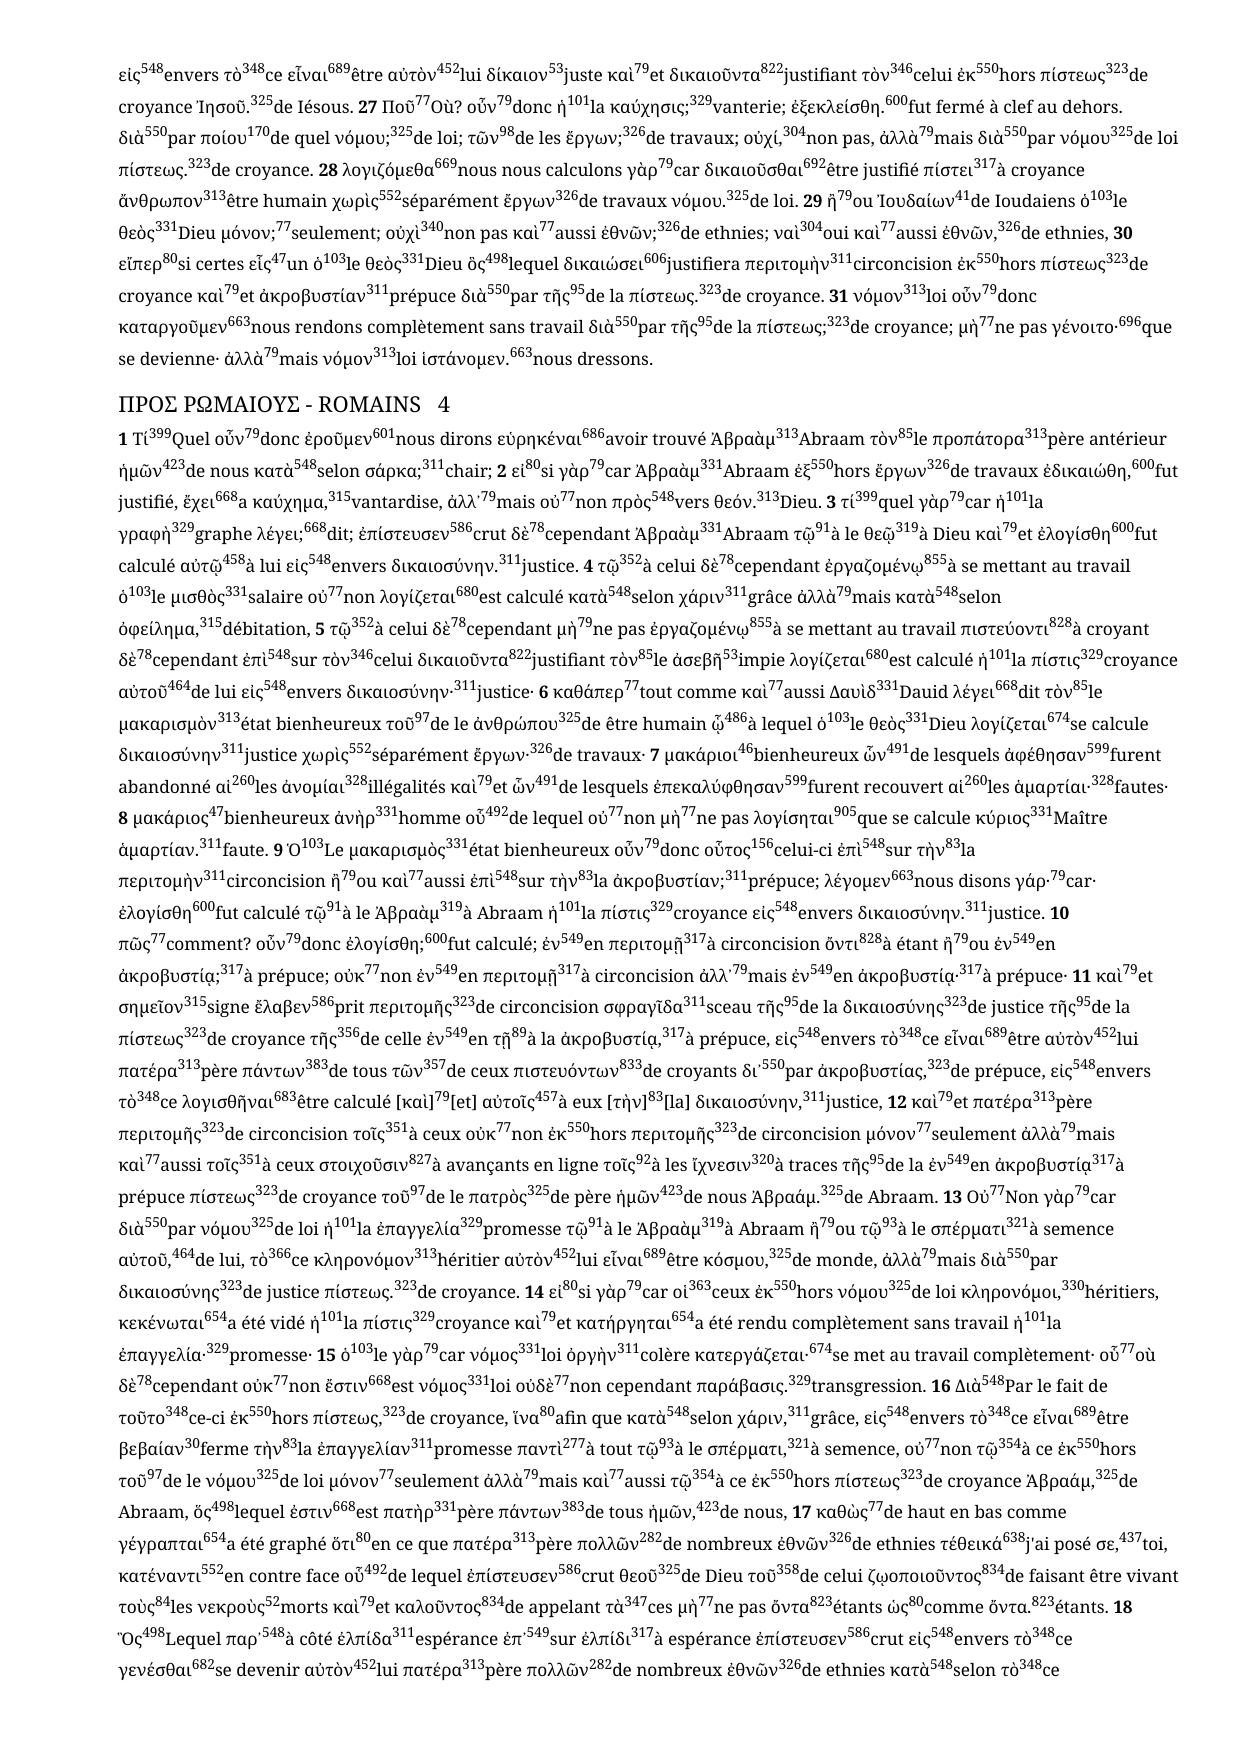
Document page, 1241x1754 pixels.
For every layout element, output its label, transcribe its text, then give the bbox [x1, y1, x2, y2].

text 1 Τί399Quel οὖν79donc ἐροῦμεν601nous dirons εὑρηκέναι686avoir trouvé Ἀβραὰμ313Abraam τὸν85le προπάτορα313père antérieur ἡμῶν423de nous κατὰ548selon σάρκα;311chair; 2 εἰ80si γὰρ79car Ἀβραὰμ331Abraam ἐξ550hors ἔργων326de travaux ἐδικαιώθη,600fut justifié, ἔχει668a καύχημα,315vantardise, ἀλλ᾽79mais οὐ77non πρὸς548vers θεόν.313Dieu. 3 τί399quel γὰρ79car ἡ101la γραφὴ329graphe λέγει;668dit; ἐπίστευσεν586crut δὲ78cependant Ἀβραὰμ331Abraam τῷ91à le θεῷ319à Dieu καὶ79et ἐλογίσθη600fut calculé αὐτῷ458à lui εἰς548envers δικαιοσύνην.311justice. 4 τῷ352à celui δὲ78cependant ἐργαζομένῳ855à se mettant au travail ὁ103le μισθὸς331salaire οὐ77non λογίζεται680est calculé κατὰ548selon χάριν311grâce ἀλλὰ79mais κατὰ548selon ὀφείλημα,315débitation, 5 τῷ352à celui δὲ78cependant μὴ79ne pas ἐργαζομένῳ855à se mettant au travail πιστεύοντι828à croyant δὲ78cependant ἐπὶ548sur τὸν346celui δικαιοῦντα822justifiant τὸν85le ἀσεβῆ53impie λογίζεται680est calculé ἡ101la πίστις329croyance αὐτοῦ464de lui εἰς548envers δικαιοσύνην·311justice· 6 καθάπερ77tout comme καὶ77aussi Δαυὶδ331Dauid λέγει668dit τὸν85le μακαρισμὸν313état bienheureux τοῦ97de le ἀνθρώπου325de être humain ᾧ486à lequel ὁ103le θεὸς331Dieu λογίζεται674se calcule δικαιοσύνην311justice χωρὶς552séparément ἔργων·326de travaux· 7 μακάριοι46bienheureux ὧν491de lesquels ἀφέθησαν599furent abandonné αἱ260les ἀνομίαι328illégalités καὶ79et ὧν491de lesquels ἐπεκαλύφθησαν599furent recouvert αἱ260les ἁμαρτίαι·328fautes· 8 μακάριος47bienheureux ἀνὴρ331homme οὗ492de lequel οὐ77non μὴ77ne pas λογίσηται905que se calcule κύριος331Maître ἁμαρτίαν.311faute. 9 Ὁ103Le μακαρισμὸς331état bienheureux οὖν79donc οὗτος156celui-ci ἐπὶ548sur τὴν83la περιτομὴν311circoncision ἢ79ou καὶ77aussi ἐπὶ548sur τὴν83la ἀκροβυστίαν;311prépuce; λέγομεν663nous disons γάρ·79car· ἐλογίσθη600fut calculé τῷ91à le Ἀβραὰμ319à Abraam ἡ101la πίστις329croyance εἰς548envers δικαιοσύνην.311justice. 10 πῶς77comment? οὖν79donc ἐλογίσθη;600fut calculé; ἐν549en περιτομῇ317à circoncision ὄντι828à étant ἢ79ou ἐν549en ἀκροβυστίᾳ;317à prépuce; οὐκ77non ἐν549en περιτομῇ317à circoncision ἀλλ᾽79mais ἐν549en ἀκροβυστίᾳ·317à prépuce· 11 καὶ79et σημεῖον315signe ἔλαβεν586prit περιτομῆς323de circoncision σφραγῖδα311sceau τῆς95de la δικαιοσύνης323de justice τῆς95de la πίστεως323de croyance τῆς356de celle ἐν549en τῇ89à la ἀκροβυστίᾳ,317à prépuce, εἰς548envers τὸ348ce εἶναι689être αὐτὸν452lui πατέρα313père πάντων383de tous τῶν357de ceux πιστευόντων833de croyants δι᾽550par ἀκροβυστίας,323de prépuce, εἰς548envers τὸ348ce λογισθῆναι683être calculé [καὶ]79[et] αὐτοῖς457à eux [τὴν]83[la] δικαιοσύνην,311justice, 12 καὶ79et πατέρα313père περιτομῆς323de circoncision τοῖς351à ceux οὐκ77non ἐκ550hors περιτομῆς323de circoncision μόνον77seulement ἀλλὰ79mais καὶ77aussi τοῖς351à ceux στοιχοῦσιν827à avançants en ligne τοῖς92à les ἴχνεσιν320à traces τῆς95de la ἐν549en ἀκροβυστίᾳ317à prépuce πίστεως323de croyance τοῦ97de le πατρὸς325de père ἡμῶν423de nous Ἀβραάμ.325de Abraam. 13 Οὐ77Non γὰρ79car διὰ550par νόμου325de loi ἡ101la ἐπαγγελία329promesse τῷ91à le Ἀβραὰμ319à Abraam ἢ79ou τῷ93à le σπέρματι321à semence αὐτοῦ,464de lui, τὸ366ce κληρονόμον313héritier αὐτὸν452lui εἶναι689être κόσμου,325de monde, ἀλλὰ79mais διὰ550par δικαιοσύνης323de justice πίστεως.323de croyance. 14 εἰ80si γὰρ79car οἱ363ceux ἐκ550hors νόμου325de loi κληρονόμοι,330héritiers, κεκένωται654a été vidé ἡ101la πίστις329croyance καὶ79et κατήργηται654a été rendu complètement sans travail ἡ101la ἐπαγγελία·329promesse· 15 ὁ103le γὰρ79car νόμος331loi ὀργὴν311colère κατεργάζεται·674se met au travail complètement· οὗ77où δὲ78cependant οὐκ77non ἔστιν668est νόμος331loi οὐδὲ77non cependant παράβασις.329transgression. 16 Διὰ548Par le fait de τοῦτο348ce-ci ἐκ550hors πίστεως,323de croyance, ἵνα80afin que κατὰ548selon χάριν,311grâce, εἰς548envers τὸ348ce εἶναι689être βεβαίαν30ferme τὴν83la ἐπαγγελίαν311promesse παντὶ277à tout τῷ93à le σπέρματι,321à semence, οὐ77non τῷ354à ce ἐκ550hors τοῦ97de le νόμου325de loi μόνον77seulement ἀλλὰ79mais καὶ77aussi τῷ354à ce ἐκ550hors πίστεως323de croyance Ἀβραάμ,325de Abraam, ὅς498lequel ἐστιν668est πατὴρ331père πάντων383de tous ἡμῶν,423de nous, 17 καθὼς77de haut en bas comme γέγραπται654a été graphé ὅτι80en ce que πατέρα313père πολλῶν282de nombreux ἐθνῶν326de ethnies τέθεικά638j'ai posé σε,437toi, κατέναντι552en contre face οὗ492de lequel ἐπίστευσεν586crut θεοῦ325de Dieu τοῦ358de celui ζῳοποιοῦντος834de faisant être vivant τοὺς84les νεκροὺς52morts καὶ79et καλοῦντος834de appelant τὰ347ces μὴ77ne pas ὄντα823étants ὡς80comme ὄντα.823étants. 18 Ὃς498Lequel παρ᾽548à côté ἐλπίδα311espérance ἐπ᾽549sur ἐλπίδι317à espérance ἐπίστευσεν586crut εἰς548envers τὸ348ce γενέσθαι682se devenir αὐτὸν452lui πατέρα313père πολλῶν282de nombreux ἐθνῶν326de ethnies κατὰ548selon τὸ348ce εἰρημένον·798ayant été dit· οὕτως77ainsi ἔσται612se sera τὸ105le σπέρμα333semence σου,442de toi, 19 καὶ79et μὴ77ne pas ἀσθενήσας721ayant été infirme τῇ89à la πίστει317à croyance κατενόησεν586intelligea contre τὸ87le ἑαυτοῦ537de lui-même σῶμα315corps [ἤδη]77[déjà] νενεκρωμένον,798ayant été mortifié, ἑκατονταετής47cent ans που77quelque part où ὑπάρχων,840subsistant, καὶ79et τὴν83la νέκρωσιν311mortification τῆς95de la μήτρας323de matrice Σάρρας·323de Sarra· 20 εἰς548envers δὲ78cependant τὴν83la ἐπαγγελίαν311promesse τοῦ97de le θεοῦ325de Dieu οὐ77non διεκρίθη600fut jugé à travers τῇ89à la ἀπιστίᾳ317à incroyance ἀλλ᾽79mais ἐνεδυναμώθη600fut fortifié dans τῇ89à la πίστει,317à croyance, δοὺς721ayant donné δόξαν311gloire τῷ91à le θεῷ319à Dieu 21 καὶ79et πληροφορηθεὶς760ayant été colporté à plénitude ὅτι80en ce que ὃ482lequel ἐπήγγελται648s'a promis δυνατός71puissant ἐστιν668est καὶ77aussi ποιῆσαι.681faire. 22 διὸ79c'est pourquoi [καὶ]77[aussi] ἐλογίσθη600fut calculé αὐτῷ458à lui εἰς548envers δικαιοσύνην.311justice. 23 Οὐκ77Non ἐγράφη600fut graphé δὲ78cependant δι᾽548par le fait de αὐτὸν452lui μόνον77seulement ὅτι80en ce que ἐλογίσθη600fut calculé αὐτῷ458à lui 24 ἀλλὰ79mais καὶ77aussi δι᾽548par le fait de ἡμᾶς,416nous, οἷς485à lesquels μέλλει668immine λογίζεσθαι,692être calculé, τοῖς351à ceux πιστεύουσιν827à croyants ἐπὶ548sur τὸν346celui ἐγείραντα707ayant éveillé Ἰησοῦν313Iésous τὸν85le κύριον313Maître ἡμῶν423de nous ἐκ550hors νεκρῶν,64de morts, 25 ὃς498lequel παρεδόθη600fut livré διὰ548par le fait de τὰ86les παραπτώματα314chutes à côté ἡμῶν423de nous καὶ79et ἠγέρθη600fut éveillé διὰ548par le fait de τὴν83la δικαίωσιν311justification ἡμῶν.423de nous. [118, 423, 1181, 1682]
text 1 Τί412Quel οὖν79donc τὸ105le περισσὸν73surabondant τοῦ97de le Ἰουδαίου65de Ioudaien ἢ79ou τίς408quelle ἡ101la ὠφέλεια329profit τῆς95de la περιτομῆς;323de circoncision; 2 πολὺ392nombreux κατὰ548selon πάντα269tout τρόπον.313manière. πρῶτον77premièrement μὲν340certes [γὰρ]79[car] ὅτι80en ce que ἐπιστεύθησαν599furent cru τὰ86les λόγια314logions τοῦ97de le θεοῦ.325de Dieu. 3 τί412quel γάρ;79car; εἰ80si ἠπίστησάν585crurent pas τινες,389des quelconques, μὴ340ne pas ἡ101la ἀπιστία329incroyance αὐτῶν463de eux τὴν83la πίστιν311croyance τοῦ97de le θεοῦ325de Dieu καταργήσει;606rendra complètement sans travail; 4 μὴ77ne pas γένοιτο·696que se devienne· γινέσθω576se devienne δὲ78cependant ὁ103le θεὸς331Dieu ἀληθής,47vrai, πᾶς287tout δὲ78cependant ἄνθρωπος331être humain ψεύστης,331menteur, καθὼς77de haut en bas comme γέγραπται·654a été graphé· ὅπως80de telle manière que ἂν340le cas échéant δικαιωθῇς909que tu sois justifié ἐν549en τοῖς90à les λόγοις318à discours σου442de toi καὶ79et νικήσεις604tu vaincras ἐν549en τῷ354à ce κρίνεσθαί692être jugé σε.437toi. 5 εἰ80si δὲ78cependant ἡ101la ἀδικία329injustice ἡμῶν423de nous θεοῦ325de Dieu δικαιοσύνην311justice συνίστησιν,668dresse avec, τί399quel ἐροῦμεν;601nous dirons; μὴ340ne pas ἄδικος47injuste ὁ103le θεὸς331Dieu ὁ364celui ἐπιφέρων840portant sur τὴν83la ὀργήν;311colère; κατὰ548selon ἄνθρωπον313être humain λέγω.664je dis. 6 μὴ77ne pas γένοιτο·696que se devienne· ἐπεὶ80puisque πῶς77comment? κρινεῖ606jugera ὁ103le θεὸς331Dieu τὸν85le κόσμον;313monde; 7 εἰ80si δὲ78cependant ἡ101la ἀλήθεια329vérité τοῦ97de le θεοῦ325de Dieu ἐν549en τῷ93à le ἐμῷ226à mien ψεύσματι321à mendacité ἐπερίσσευσεν586surabonda εἰς548envers τὴν83la δόξαν311gloire αὐτοῦ,464de lui, τί399quel ἔτι77encore κἀγὼ431et moi ὡς80comme ἁμαρτωλὸς71fauteur κρίνομαι;676je suis jugé; 8 καὶ79et μὴ77ne pas καθὼς77de haut en bas comme βλασφημούμεθα675nous sommes blasphémés καὶ79et καθώς77de haut en bas comme φασίν667déclarent τινες389des quelconques ἡμᾶς416nous λέγειν689dire ὅτι80en ce que ποιήσωμεν894que nous fassions τὰ86les κακά,54malicieux, ἵνα80afin que ἔλθῃ899que vienne τὰ104les ἀγαθά;72bons; ὧν491de lesquels τὸ265le κρίμα333objet de jugement ἔνδικόν49en exécution de justice ἐστιν.668est. 9 Τί399Quel οὖν;79donc; προεχόμεθα;669nous nous tenons devant; οὐ77non πάντως·77en tout cas· προῃτιασάμεθα587nous nous accusâmes avant γὰρ79car Ἰουδαίους52Ioudaiens τε79en outre καὶ79et Ἕλληνας312Hellèns πάντας268tous ὑφ᾽548sous ἁμαρτίαν311faute εἶναι,689être, 10 καθὼς77de haut en bas comme γέγραπται654a été graphé ὅτι80en ce que οὐκ77non ἔστιν668est δίκαιος47juste οὐδὲ77non cependant εἷς,71un, 11 οὐκ77non ἔστιν668est ὁ364celui συνίων,840comprenant, οὐκ77non ἔστιν668est ὁ364celui ἐκζητῶν840recherchant τὸν85le θεόν.313Dieu. 12 πάντες389tous ἐξέκλιναν585déclinèrent ἅμα77simultanément ἠχρεώθησαν·599furent rendu sans nécessités· οὐκ77non ἔστιν668est ποιῶν840faisant χρηστότητα,311utilité bonté, οὐκ77non ἔστιν668est ἕως552jusqu'à ce que ἑνός.65de un. 13 τάφος331tombeau ἀνεῳγμένος813ayant été ouvert ὁ103le λάρυγξ331larynx αὐτῶν,463de eux, ταῖς88à les γλώσσαις316à langues αὐτῶν463de eux ἐδολιοῦσαν,624trompaient, ἰὸς331poison ἀσπίδων322de aspics ὑπὸ548sous τὰ86les χείλη314lèvres αὐτῶν·463de eux· 14 ὧν491de lesquels τὸ265le στόμα333bouche ἀρᾶς323de imprécation καὶ79et πικρίας323de amertume γέμει,668est plein, 15 ὀξεῖς46acérés οἱ102les πόδες330pieds αὐτῶν463de eux ἐκχέαι681déverser αἷμα,315sang, 16 σύντριμμα333co-broyage καὶ79et ταλαιπωρία329misère ἐν549en ταῖς88à les ὁδοῖς316à chemins αὐτῶν,463de eux, 17 καὶ79et ὁδὸν311chemin εἰρήνης323de paix οὐκ77non ἔγνωσαν.585connurent. 18 οὐκ77non ἔστιν668est φόβος331effroi θεοῦ325de Dieu ἀπέναντι552depuis en-devant τῶν96de les ὀφθαλμῶν324de yeux αὐτῶν.463de eux. 19 οἴδαμεν637nous avons su δὲ78cependant ὅτι80en ce que ὅσα481autant lesquels ὁ103le νόμος331loi λέγει668dit τοῖς351à ceux ἐν549en τῷ91à le νόμῳ319à loi λαλεῖ,668bavarde, ἵνα80afin que πᾶν289tout στόμα333bouche φραγῇ911que soit obstrué καὶ79et ὑπόδικος47sous l'exécution de justice γένηται905que se devienne πᾶς287tout ὁ103le κόσμος331monde τῷ91à le θεῷ·319à Dieu· 20 διότι80parce que ἐξ550hors ἔργων326de travaux νόμου325de loi οὐ77non δικαιωθήσεται619sera justifié πᾶσα285toute σὰρξ329chair ἐνώπιον552en devant αὐτοῦ,464de lui, διὰ550par γὰρ79car νόμου325de loi ἐπίγνωσις329reconnaissance ἁμαρτίας.323de faute. 21 Νυνὶ77Maintenant δὲ78cependant χωρὶς552séparément νόμου325de loi δικαιοσύνη329justice θεοῦ325de Dieu πεφανέρωται654a été rendu visible μαρτυρουμένη889étante témoignée ὑπὸ550sous τοῦ97de le νόμου325de loi καὶ79et τῶν96de les προφητῶν,324de prophètes, 22 δικαιοσύνη329justice δὲ78cependant θεοῦ325de Dieu διὰ550par πίστεως323de croyance Ἰησοῦ325de Iésous Χριστοῦ325de Christ εἰς548envers πάντας372tous τοὺς345ceux πιστεύοντας.821croyants. οὐ77non γάρ79car ἐστιν668est διαστολή,329diastole, 23 πάντες389tous γὰρ79car ἥμαρτον585fautèrent καὶ79et ὑστεροῦνται679sont manqués τῆς95de la δόξης323de gloire τοῦ97de le θεοῦ325de Dieu 24 δικαιούμενοι890étants justifiés δωρεὰν77gratuitement τῇ89à la αὐτοῦ464de lui χάριτι317à grâce διὰ550par τῆς95de la ἀπολυτρώσεως323de rançon intégrale τῆς356de celle ἐν549en Χριστῷ319à Christ Ἰησοῦ·319à Iésous· 25 ὃν480lequel προέθετο592se plaça en avant ὁ103le θεὸς331Dieu ἱλαστήριον315propitiatoire διὰ550par [τῆς]95[de la] πίστεως323de croyance ἐν549en τῷ93à le αὐτοῦ464de lui αἵματι321à sang εἰς548envers ἔνδειξιν311indication τῆς95de la δικαιοσύνης323de justice αὐτοῦ464de lui διὰ548par le fait de τὴν83la πάρεσιν311parésie τῶν98de les προγεγονότων779de ayants arrivés avant ἁμαρτημάτων326de fautements 26 ἐν549en τῇ89à la ἀνοχῇ317à retenue τοῦ97de le θεοῦ,325de Dieu, πρὸς548vers τὴν83la ἔνδειξιν311indication τῆς95de la δικαιοσύνης323de justice αὐτοῦ464de lui ἐν549en τῷ91à le νῦν77maintenant καιρῷ,319à moment, εἰς548envers τὸ348ce εἶναι689être αὐτὸν452lui δίκαιον53juste καὶ79et δικαιοῦντα822justifiant τὸν346celui ἐκ550hors πίστεως323de croyance Ἰησοῦ.325de Iésous. 27 Ποῦ77Où? οὖν79donc ἡ101la καύχησις;329vanterie; ἐξεκλείσθη.600fut fermé à clef au dehors. διὰ550par ποίου170de quel νόμου;325de loi; τῶν98de les ἔργων;326de travaux; οὐχί,304non pas, ἀλλὰ79mais διὰ550par νόμου325de loi πίστεως.323de croyance. 28 λογιζόμεθα669nous nous calculons γὰρ79car δικαιοῦσθαι692être justifié πίστει317à croyance ἄνθρωπον313être humain χωρὶς552séparément ἔργων326de travaux νόμου.325de loi. 29 ἢ79ou Ἰουδαίων41de Ioudaiens ὁ103le θεὸς331Dieu μόνον;77seulement; οὐχὶ340non pas καὶ77aussi ἐθνῶν;326de ethnies; ναὶ304oui καὶ77aussi ἐθνῶν,326de ethnies, 30 εἴπερ80si certes εἷς47un ὁ103le θεὸς331Dieu ὃς498lequel δικαιώσει606justifiera περιτομὴν311circoncision ἐκ550hors πίστεως323de croyance καὶ79et ἀκροβυστίαν311prépuce διὰ550par τῆς95de la πίστεως.323de croyance. 31 νόμον313loi οὖν79donc καταργοῦμεν663nous rendons complètement sans travail διὰ550par τῆς95de la πίστεως;323de croyance; μὴ77ne pas γένοιτο·696que se devienne· ἀλλὰ79mais νόμον313loi ἱστάνομεν.663nous dressons. [118, 59, 1181, 371]
text ΠΡΟΣ ΡΩΜΑΙΟΥΣ - ROMAINS 4 [118, 389, 1181, 419]
